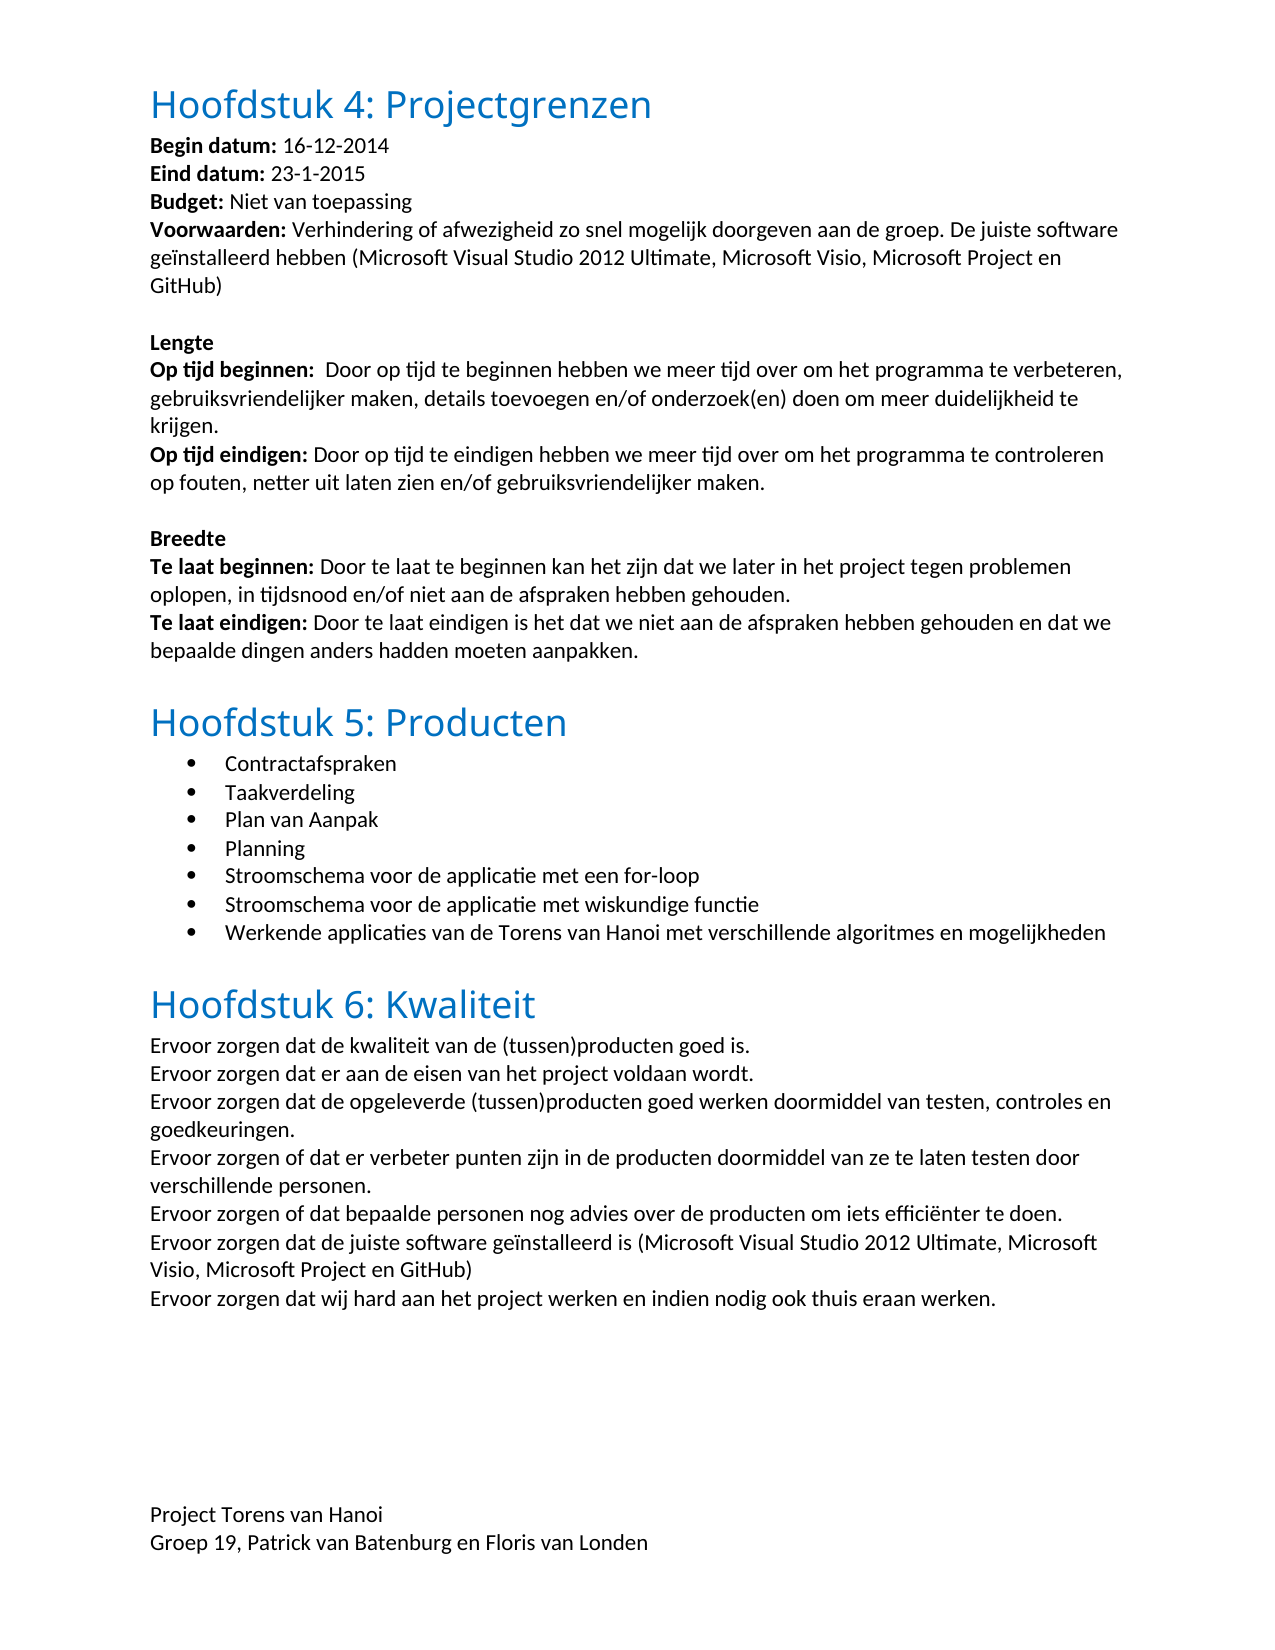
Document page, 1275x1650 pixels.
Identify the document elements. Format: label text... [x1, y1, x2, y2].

text Ervoor zorgen dat de kwaliteit van de (tussen)producten goed is. [150, 1031, 1125, 1059]
text Te laat beginnen: Door te laat te beginnen kan het zijn dat we later in het project tegen problemen oplopen, in tijdsnood en/of niet aan de afspraken hebben gehouden. [150, 552, 1125, 608]
list Contractafspraken [187, 749, 1125, 778]
list Stroomschema voor de applicatie met een for-loop [187, 862, 1125, 890]
list Planning [187, 834, 1125, 862]
text Op tijd eindigen: Door op tijd te eindigen hebben we meer tijd over om het programma te controleren op fouten, netter uit laten zien en/of gebruiksvriendelijker maken. [150, 440, 1125, 496]
text Ervoor zorgen dat de opgeleverde (tussen)producten goed werken doormiddel van testen, controles en goedkeuringen. [150, 1087, 1125, 1143]
subtitle Hoofdstuk 6: Kwaliteit [150, 978, 1125, 1029]
text Ervoor zorgen dat wij hard aan het project werken en indien nodig ook thuis eraan werken. [150, 1284, 1125, 1312]
text Ervoor zorgen of dat er verbeter punten zijn in de producten doormiddel van ze te laten testen door verschillende personen. [150, 1143, 1125, 1199]
text Voorwaarden: Verhindering of afwezigheid zo snel mogelijk doorgeven aan de groep. De juiste software geïnstalleerd hebben (Microsoft Visual Studio 2012 Ultimate, Microsoft Visio, Microsoft Project en GitHub) [150, 216, 1125, 299]
text Eind datum: 23-1-2015 [150, 159, 1125, 187]
text Ervoor zorgen dat er aan de eisen van het project voldaan wordt. [150, 1059, 1125, 1087]
list Taakverdeling [187, 778, 1125, 806]
list Plan van Aanpak [187, 806, 1125, 834]
list Werkende applicaties van de Torens van Hanoi met verschillende algoritmes en mogelijkheden [187, 918, 1125, 946]
text Ervoor zorgen of dat bepaalde personen nog advies over de producten om iets efficiënter te doen. [150, 1199, 1125, 1228]
text Ervoor zorgen dat de juiste software geïnstalleerd is (Microsoft Visual Studio 2012 Ultimate, Microsoft Visio, Microsoft Project en GitHub) [150, 1228, 1125, 1284]
text Budget: Niet van toepassing [150, 187, 1125, 216]
list Stroomschema voor de applicatie met wiskundige functie [187, 890, 1125, 918]
text Op tijd beginnen: Door op tijd te beginnen hebben we meer tijd over om het programma te verbeteren, gebruiksvriendelijker maken, details toevoegen en/of onderzoek(en) doen om meer duidelijkheid te krijgen. [150, 356, 1125, 440]
subtitle Hoofdstuk 4: Projectgrenzen [150, 78, 1125, 129]
text Breedte [150, 524, 1125, 552]
text Begin datum: 16-12-2014 [150, 131, 1125, 159]
text Lengte [150, 328, 1125, 356]
text Te laat eindigen: Door te laat eindigen is het dat we niet aan de afspraken hebben gehouden en dat we bepaalde dingen anders hadden moeten aanpakken. [150, 608, 1125, 664]
subtitle Hoofdstuk 5: Producten [150, 696, 1125, 747]
